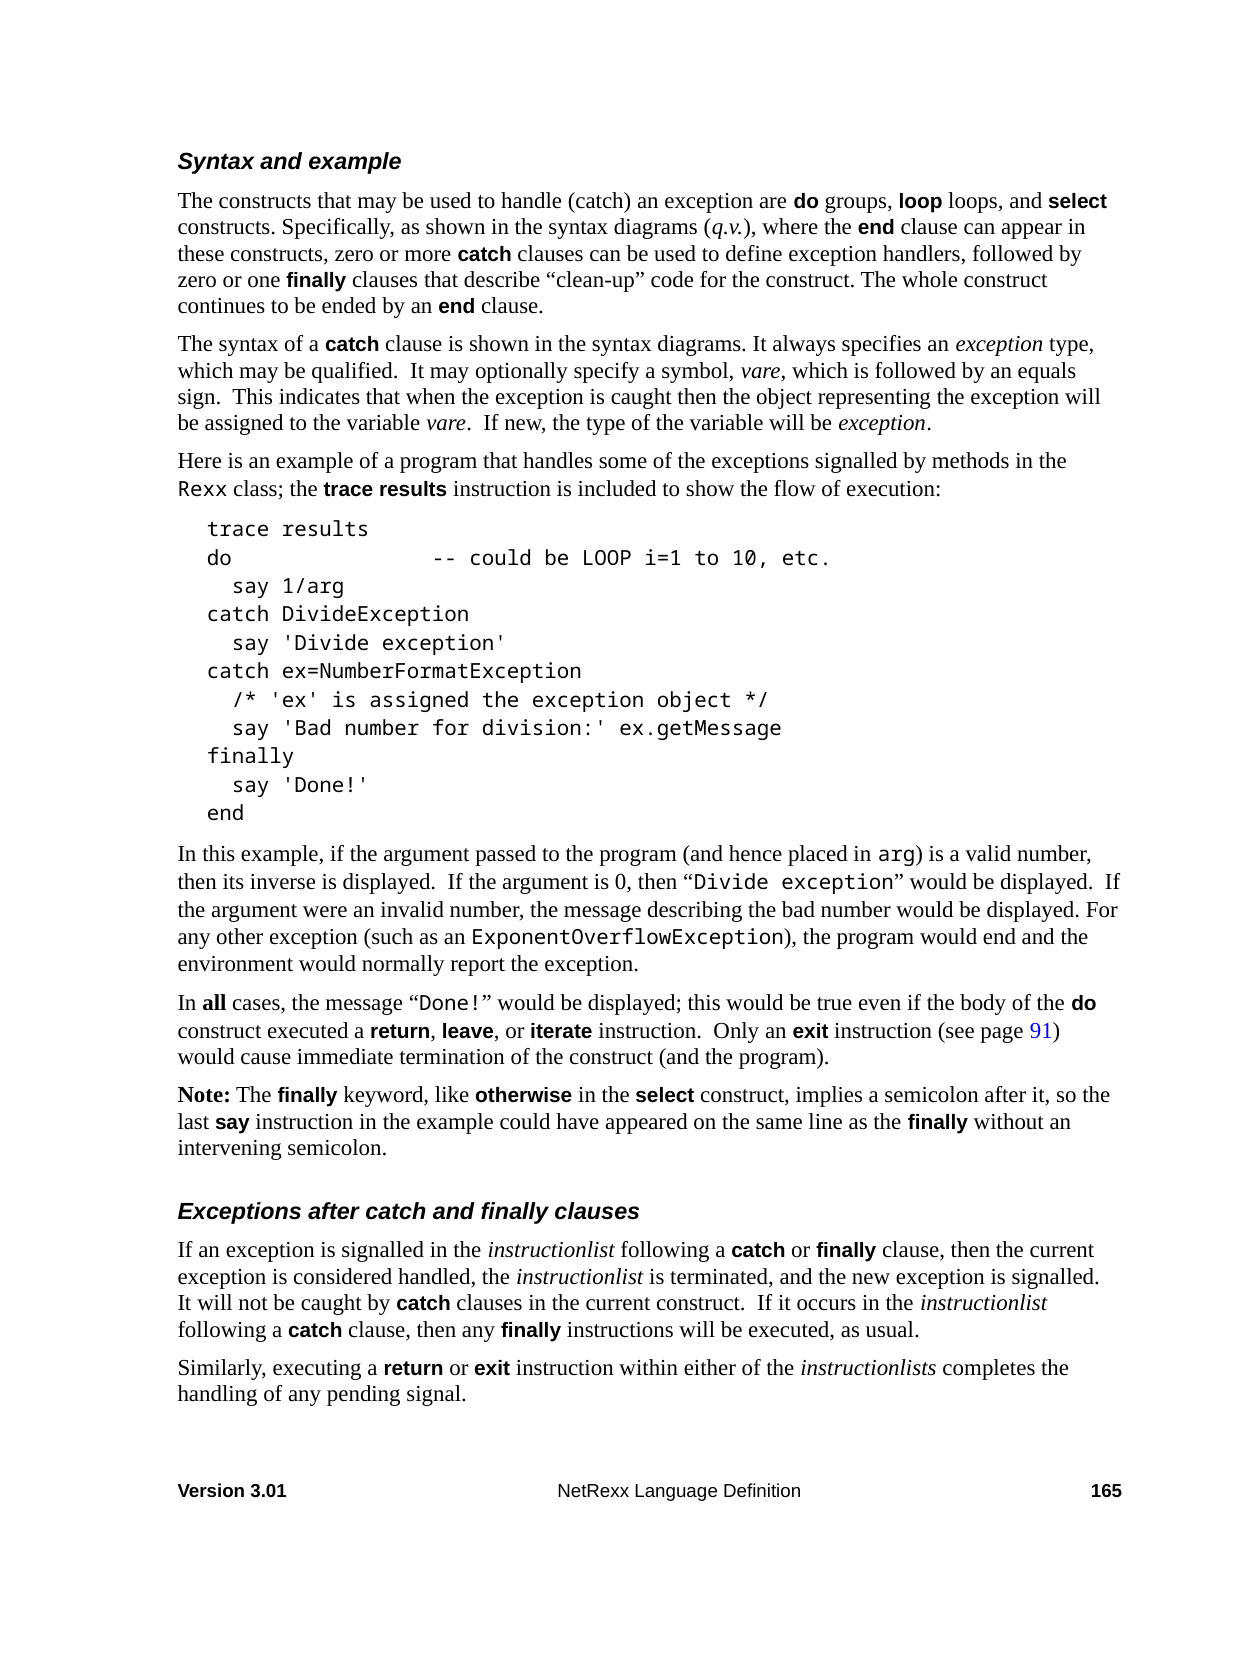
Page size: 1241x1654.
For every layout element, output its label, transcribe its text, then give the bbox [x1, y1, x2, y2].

text trace results do -- could be LOOP i=1 to 10, etc. say 1/arg catch DivideException say 'Divide exception' catch ex=NumberFormatException /* 'ex' is assigned the exception object */ say 'Bad number for division:' ex.getMessage finally say 'Done!' end [207, 514, 1122, 827]
text In all cases, the message “Done!” would be displayed; this would be true even if the body of the do construct executed a return, leave, or iterate instruction. Only an exit instruction (see page 87) would cause immediate termination of the construct (and the program). [177, 988, 1122, 1070]
text The constructs that may be used to handle (catch) an exception are do groups, loop loops, and select constructs. Specifically, as shown in the syntax diagrams (q.v.), where the end clause can appear in these constructs, zero or more catch clauses can be used to define exception handlers, followed by zero or one finally clauses that describe “clean-up” code for the construct. The whole construct continues to be ended by an end clause. [177, 187, 1122, 319]
subtitle Exceptions after catch and finally clauses [177, 1197, 1122, 1224]
text The syntax of a catch clause is shown in the syntax diagrams. It always specifies an exception type, which may be qualified. It may optionally specify a symbol, vare, which is followed by an equals sign. This indicates that when the exception is caught then the object representing the exception will be assigned to the variable vare. If new, the type of the variable will be exception. [177, 330, 1122, 436]
text Here is an example of a program that handles some of the exceptions signalled by methods in the Rexx class; the trace results instruction is included to show the flow of execution: [177, 448, 1122, 502]
text In this example, if the argument passed to the program (and hence placed in arg) is a valid number, then its inverse is displayed. If the argument is 0, then “Divide exception” would be displayed. If the argument were an invalid number, the message describing the bad number would be displayed. For any other exception (such as an ExponentOverflowException), the program would end and the environment would normally report the exception. [177, 839, 1122, 977]
subtitle Syntax and example [177, 148, 1122, 174]
text Note: The finally keyword, like otherwise in the select construct, implies a semicolon after it, so the last say instruction in the example could have appeared on the same line as the finally without an intervening semicolon. [177, 1081, 1122, 1161]
text Similarly, executing a return or exit instruction within either of the instructionlists completes the handling of any pending signal. [177, 1354, 1122, 1406]
text If an exception is signalled in the instructionlist following a catch or finally clause, then the current exception is considered handled, the instructionlist is terminated, and the new exception is signalled. It will not be caught by catch clauses in the current construct. If it occurs in the instructionlist following a catch clause, then any finally instructions will be executed, as usual. [177, 1237, 1122, 1342]
